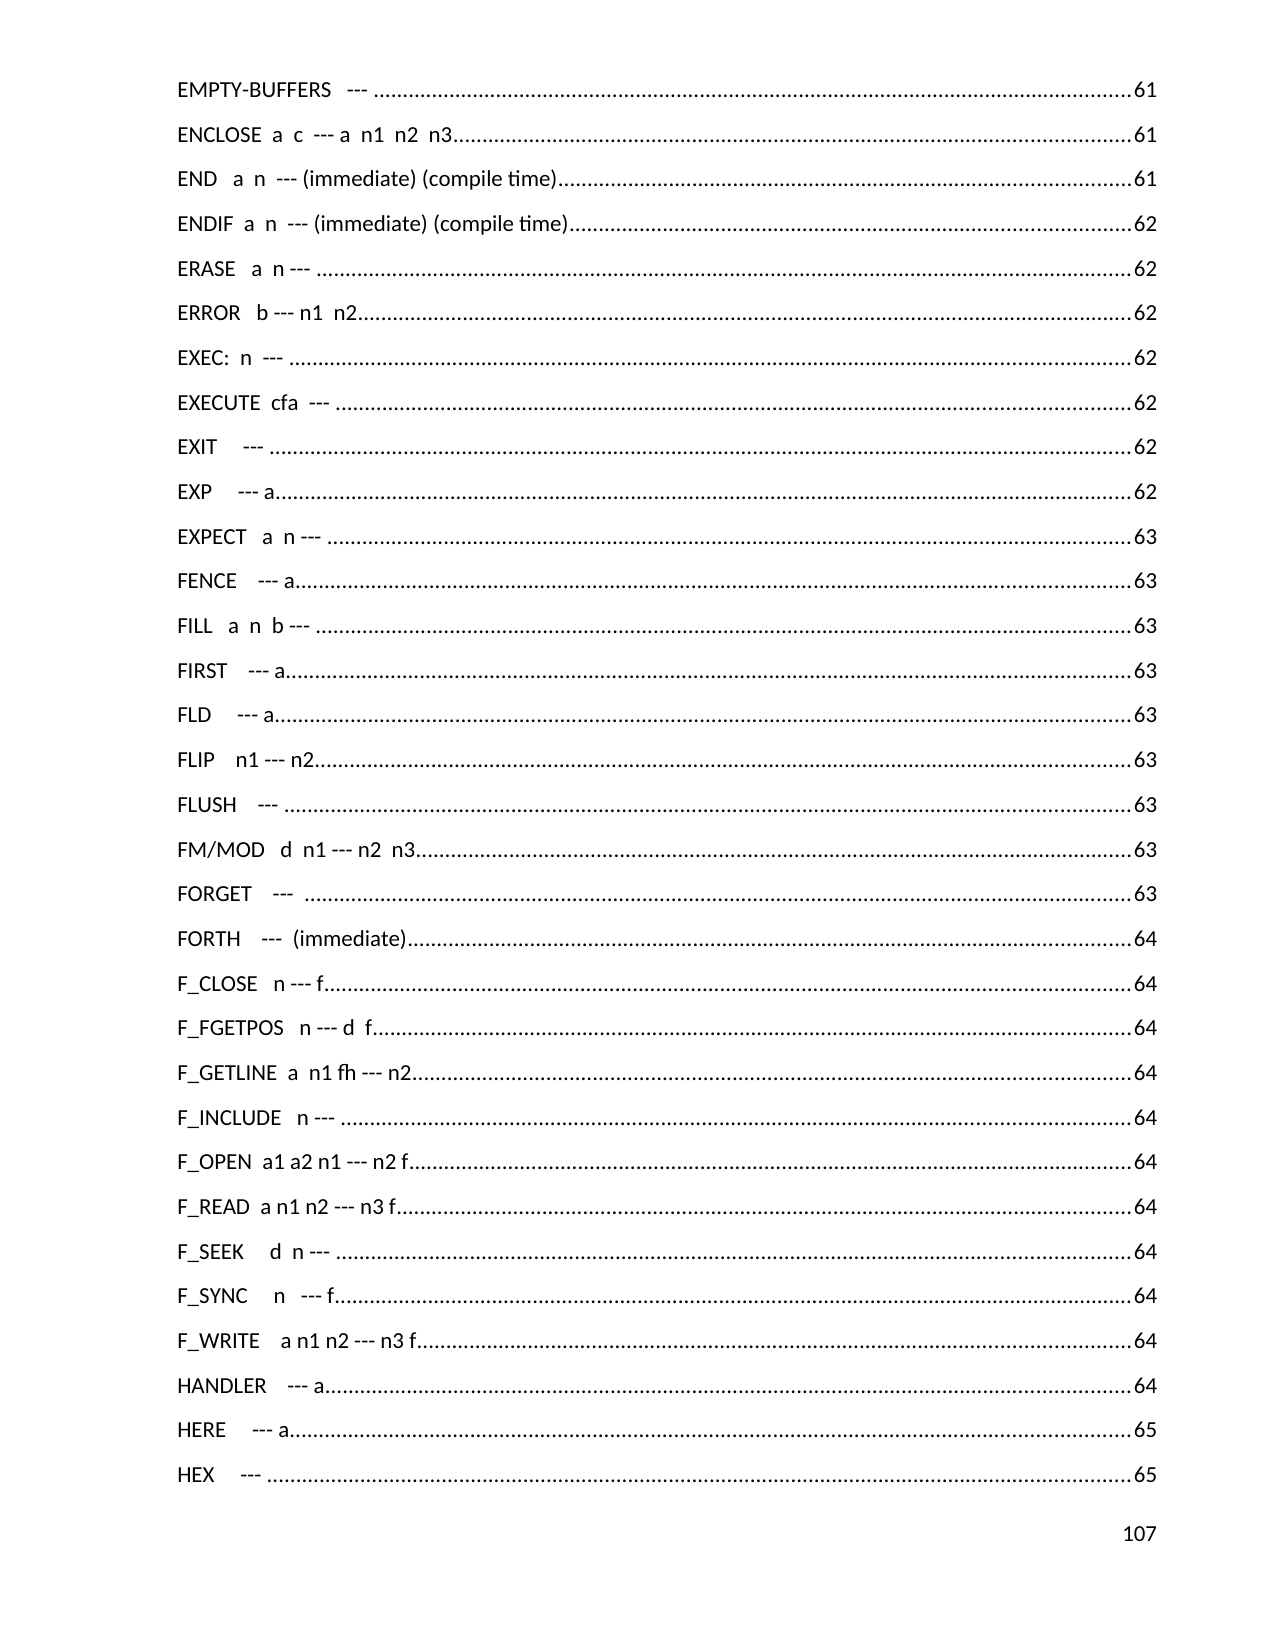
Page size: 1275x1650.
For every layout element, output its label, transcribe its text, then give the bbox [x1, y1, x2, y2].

text EXECUTE cfa --- 62 [177, 388, 1157, 416]
text EXIT --- 62 [177, 432, 1157, 461]
text FM/MOD d n1 --- n2 n3 63 [177, 835, 1157, 863]
text HEX --- 65 [177, 1460, 1157, 1488]
text EXPECT a n --- 63 [177, 522, 1157, 550]
text ENCLOSE a c --- a n1 n2 n3 61 [177, 120, 1157, 148]
text FILL a n b --- 63 [177, 611, 1157, 639]
text F_SYNC n --- f 64 [177, 1282, 1157, 1309]
text ENDIF a n --- (immediate) (compile time) 62 [177, 209, 1157, 237]
text FLUSH --- 63 [177, 790, 1157, 818]
text FLD --- a 63 [177, 701, 1157, 729]
text F_OPEN a1 a2 n1 --- n2 f 64 [177, 1147, 1157, 1176]
text F_GETLINE a n1 fh --- n2 64 [177, 1058, 1157, 1086]
text F_INCLUDE n --- 64 [177, 1103, 1157, 1131]
text F_WRITE a n1 n2 --- n3 f 64 [177, 1326, 1157, 1354]
text ERROR b --- n1 n2 62 [177, 298, 1157, 326]
text F_CLOSE n --- f 64 [177, 969, 1157, 997]
text F_SEEK d n --- 64 [177, 1237, 1157, 1265]
text FORGET --- 63 [177, 879, 1157, 907]
text EMPTY-BUFFERS --- 61 [177, 75, 1157, 103]
text FENCE --- a 63 [177, 567, 1157, 594]
text END a n --- (immediate) (compile time) 61 [177, 164, 1157, 192]
text F_READ a n1 n2 --- n3 f 64 [177, 1192, 1157, 1220]
text FIRST --- a 63 [177, 656, 1157, 684]
text FORTH --- (immediate) 64 [177, 924, 1157, 952]
text HANDLER --- a 64 [177, 1371, 1157, 1399]
text EXP --- a 62 [177, 477, 1157, 505]
text FLIP n1 --- n2 63 [177, 745, 1157, 773]
text EXEC: n --- 62 [177, 343, 1157, 371]
text HERE --- a 65 [177, 1416, 1157, 1444]
text ERASE a n --- 62 [177, 254, 1157, 282]
text F_FGETPOS n --- d f 64 [177, 1013, 1157, 1041]
